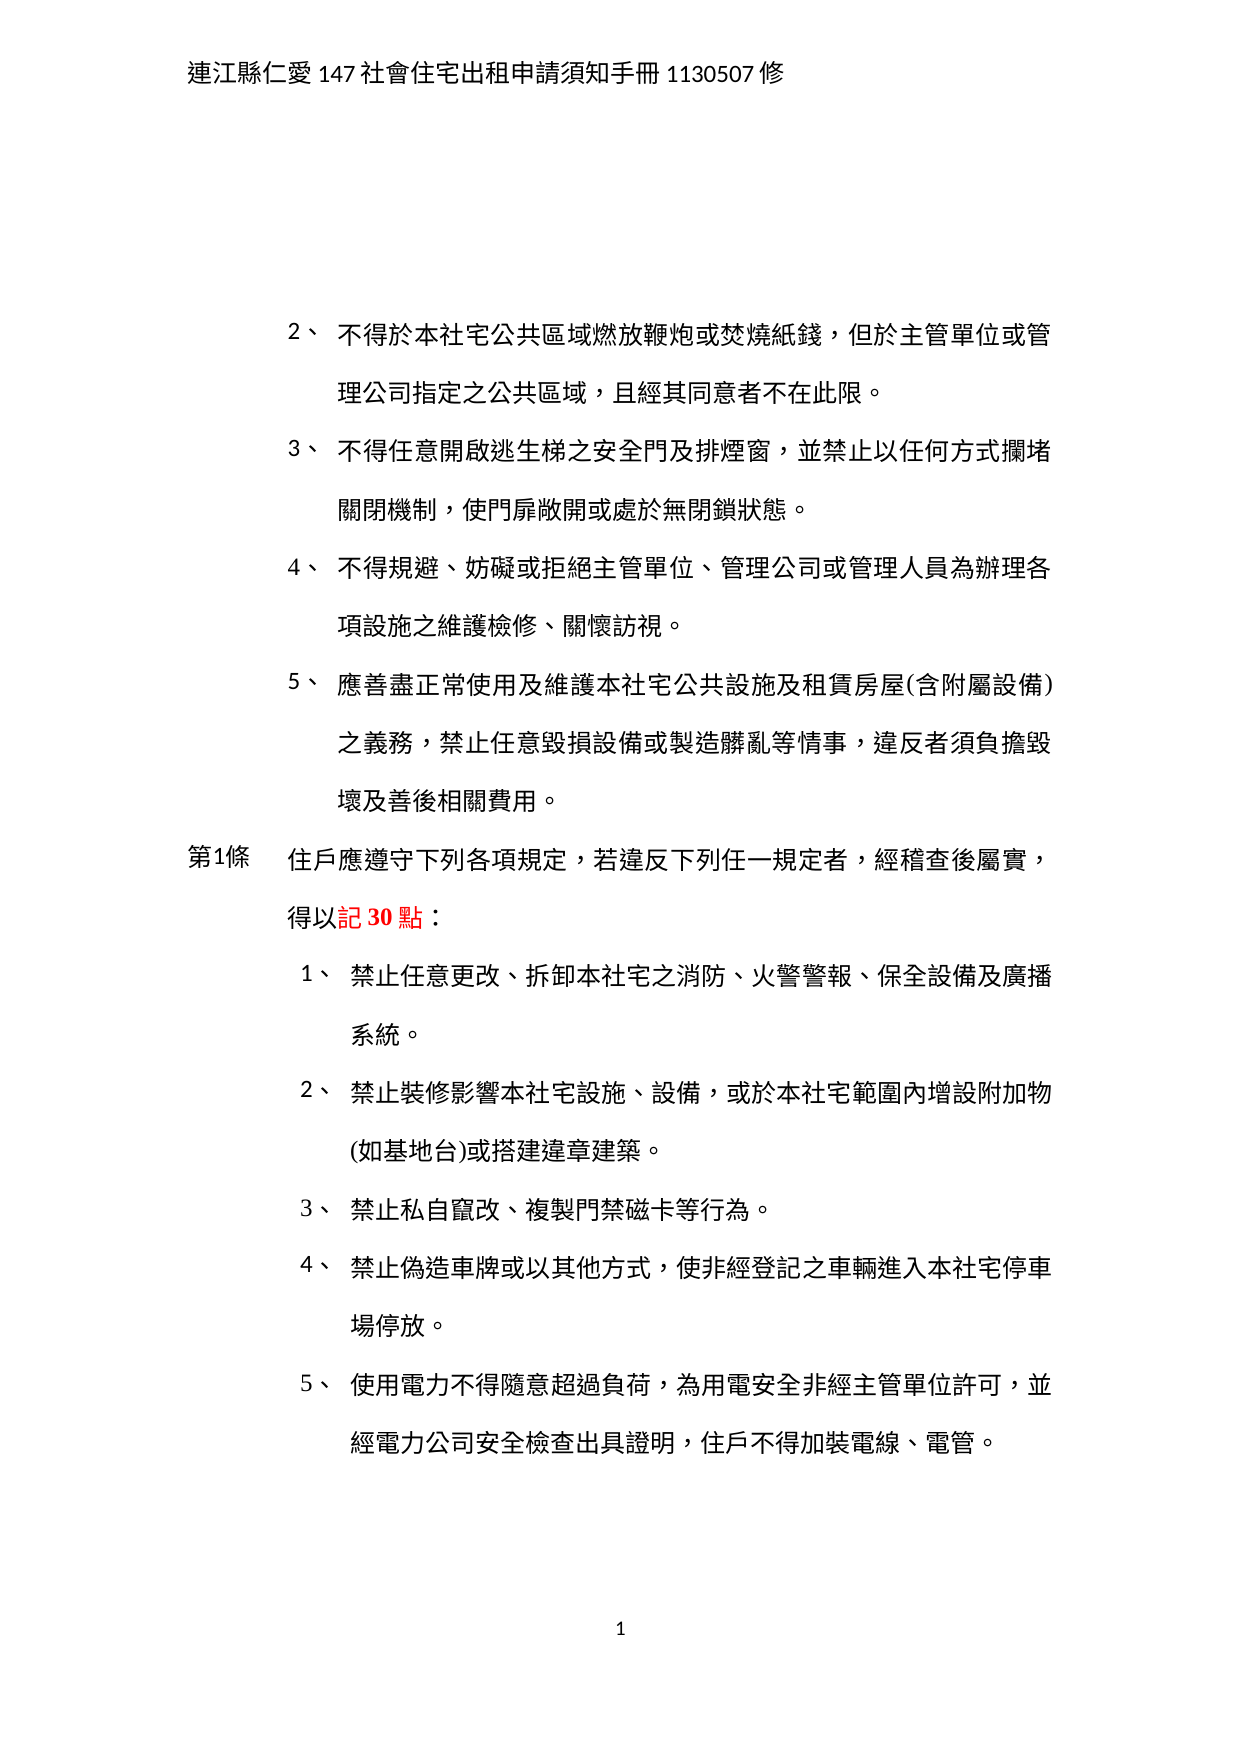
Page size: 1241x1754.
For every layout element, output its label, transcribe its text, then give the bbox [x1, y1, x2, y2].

list 禁止裝修影響本社宅設施、設備，或於本社宅範圍內增設附加物(如基地台)或搭建違章建築。 [300, 1052, 1053, 1169]
list 不得規避、妨礙或拒絕主管單位、管理公司或管理人員為辦理各項設施之維護檢修、關懷訪視。 [287, 527, 1053, 644]
list 禁止私自竄改、複製門禁磁卡等行為。 [300, 1169, 1053, 1227]
list 禁止任意更改、拆卸本社宅之消防、火警警報、保全設備及廣播系統。 [300, 935, 1053, 1052]
list 不得於本社宅公共區域燃放鞭炮或焚燒紙錢，但於主管單位或管理公司指定之公共區域，且經其同意者不在此限。 [287, 294, 1053, 410]
list 不得任意開啟逃生梯之安全門及排煙窗，並禁止以任何方式攔堵關閉機制，使門扉敞開或處於無閉鎖狀態。 [287, 410, 1053, 527]
list 禁止偽造車牌或以其他方式，使非經登記之車輛進入本社宅停車場停放。 [300, 1227, 1053, 1344]
list 應善盡正常使用及維護本社宅公共設施及租賃房屋(含附屬設備)之義務，禁止任意毀損設備或製造髒亂等情事，違反者須負擔毀壞及善後相關費用。 [287, 644, 1053, 819]
list 住戶應遵守下列各項規定，若違反下列任一規定者，經稽查後屬實，得以記30 點： [187, 819, 1053, 935]
list 使用電力不得隨意超過負荷，為用電安全非經主管單位許可，並經電力公司安全檢查出具證明，住戶不得加裝電線、電管。 [300, 1344, 1053, 1460]
